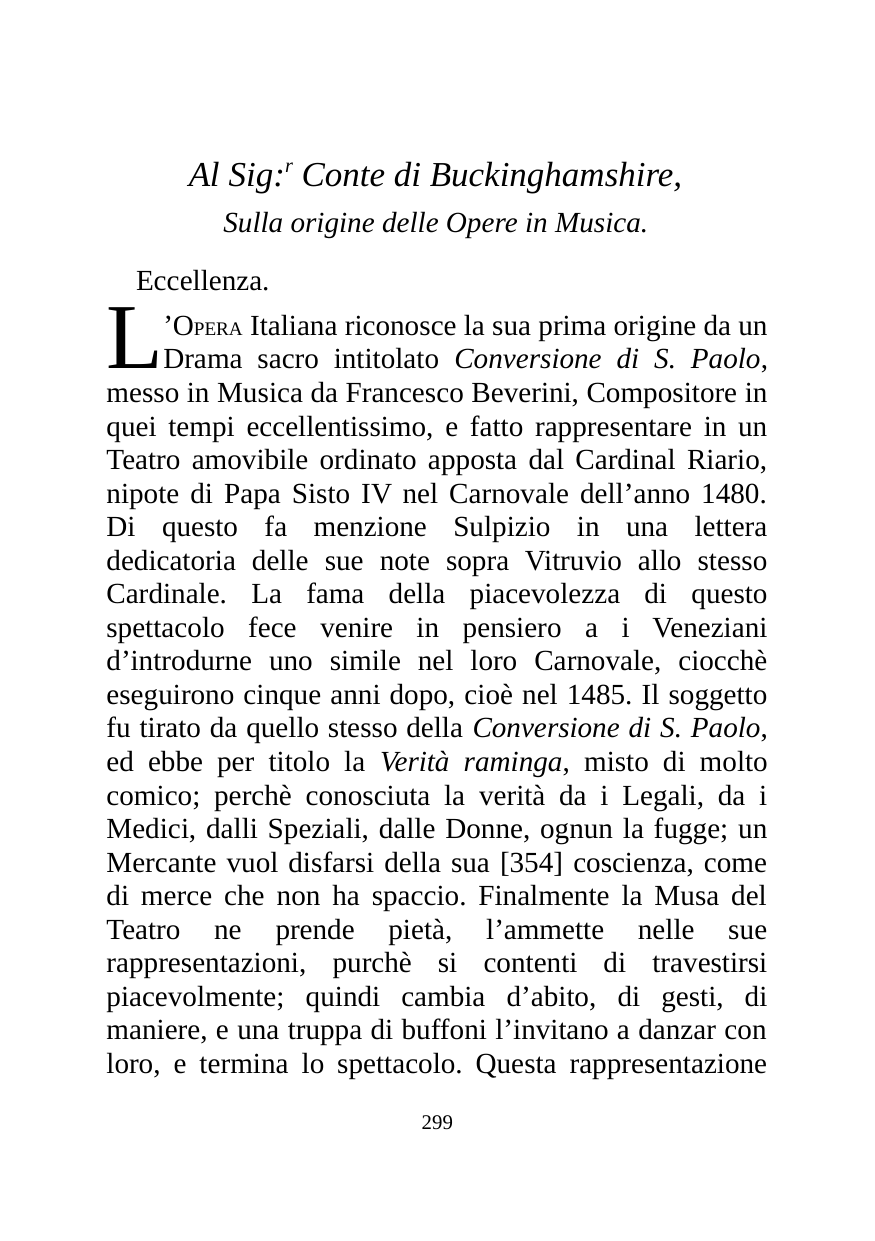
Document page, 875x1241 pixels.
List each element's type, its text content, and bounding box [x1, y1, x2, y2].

subtitle Sulla origine delle Opere in Musica. [106, 206, 768, 239]
subtitle Al Sig:r Conte di Buckinghamshire, [106, 153, 768, 194]
text Eccellenza. [136, 263, 768, 296]
text L’Opera Italiana riconosce la sua prima origine da un Drama sacro intitolato Conversione di S. Paolo, messo in Musica da Francesco Beverini, Compositore in quei tempi eccellentissimo, e fatto rappresentare in un Teatro amovibile ordinato apposta dal Cardinal Riario, nipote di Papa Sisto IV nel Carnovale dell’anno 1480. Di questo fa menzione Sulpizio in una lettera dedicatoria delle sue note sopra Vitruvio allo stesso Cardinale. La fama della piacevolezza di questo spettacolo fece venire in pensiero a i Veneziani d’introdurne uno simile nel loro Carnovale, ciocchè eseguirono cinque anni dopo, cioè nel 1485. Il soggetto fu tirato da quello stesso della Conversione di S. Paolo, ed ebbe per titolo la Verità raminga, misto di molto comico; perchè conosciuta la verità da i Legali, da i Medici, dalli Speziali, dalle Donne, ognun la fugge; un Mercante vuol disfarsi della sua [354] coscienza, come di merce che non ha spaccio. Finalmente la Musa del Teatro ne prende pietà, l’ammette nelle sue rappresentazioni, purchè si contenti di travestirsi piacevolmente; quindi cambia d’abito, di gesti, di maniere, e una truppa di buffoni l’invitano a danzar con loro, e termina lo spettacolo. Questa rappresentazione [106, 308, 768, 1079]
